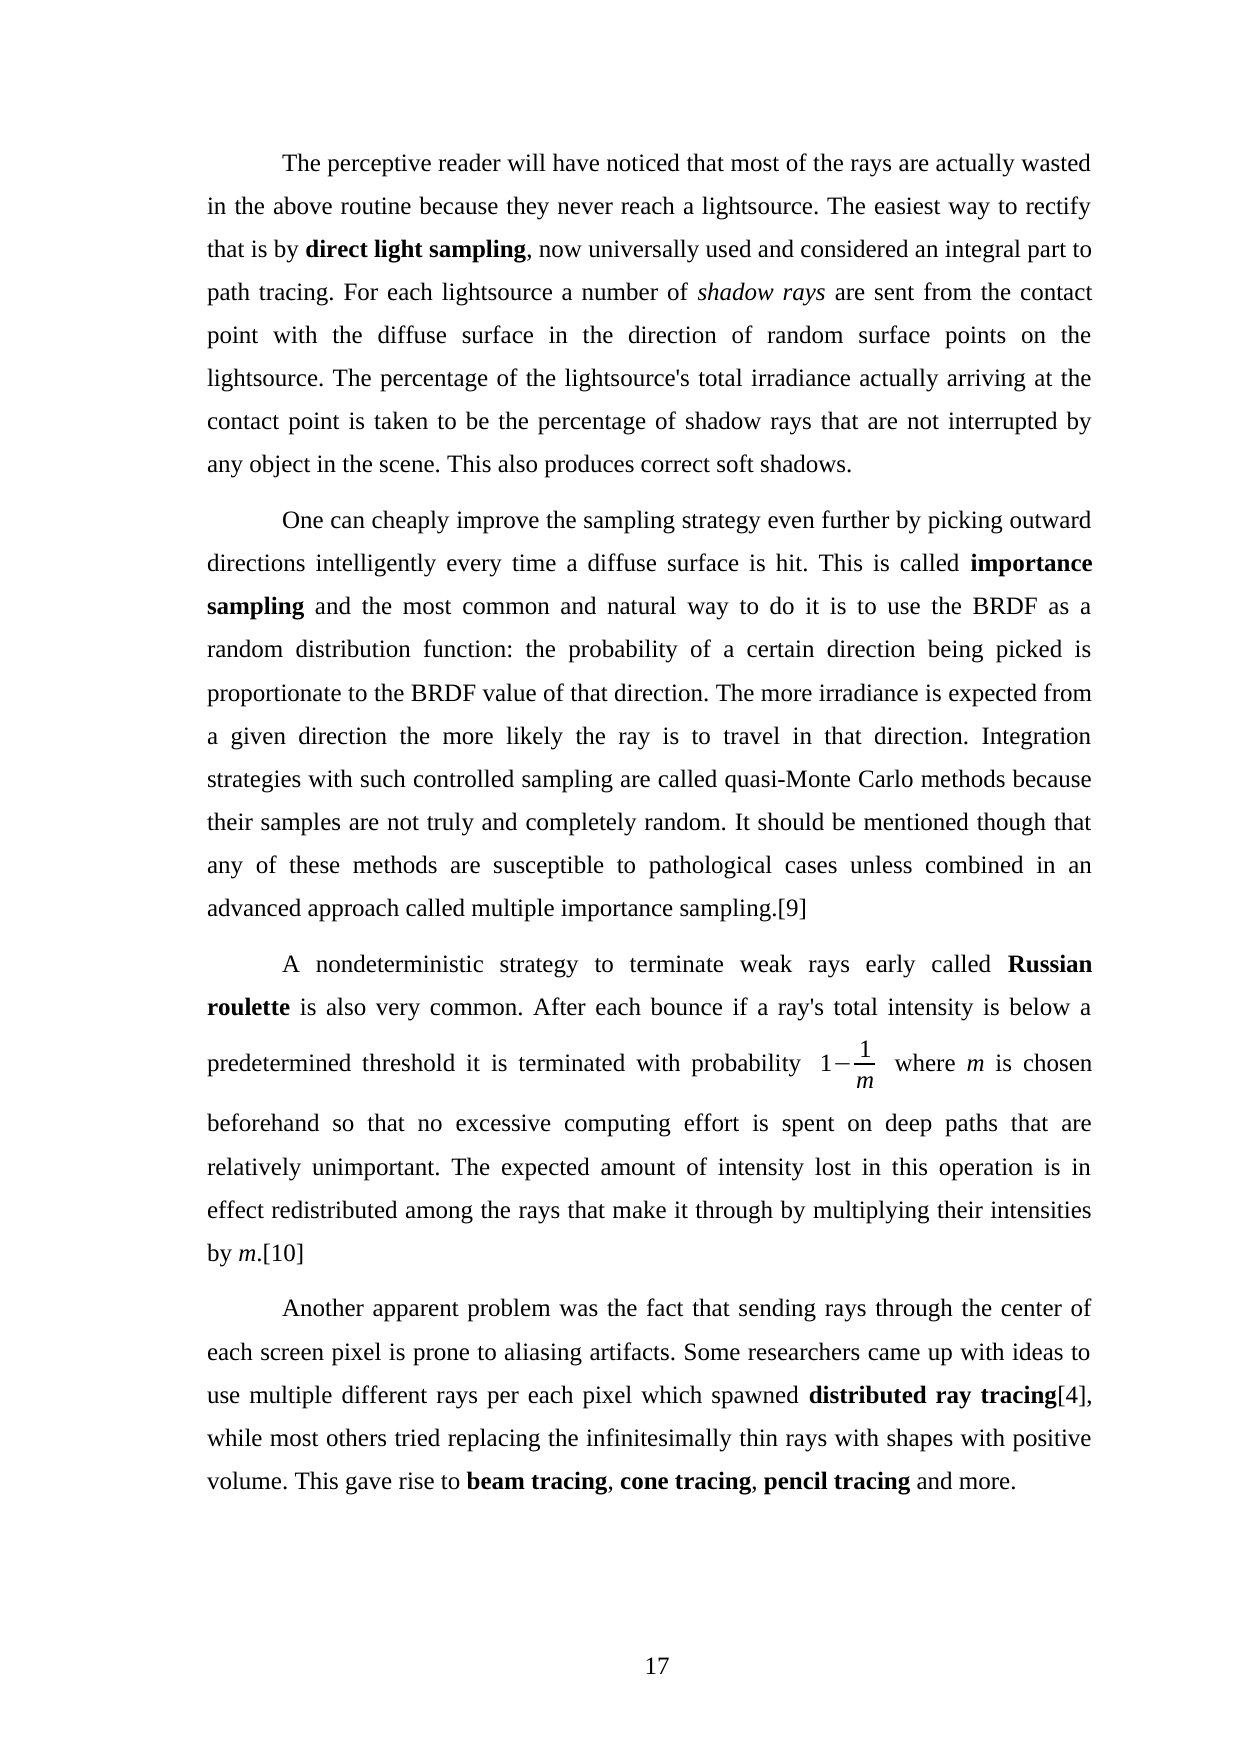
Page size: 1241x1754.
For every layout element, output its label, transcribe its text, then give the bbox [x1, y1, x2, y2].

text A nondeterministic strategy to terminate weak rays early called Russian roulette is also very common. After each bounce if a ray's total intensity is below a predetermined threshold it is terminated with probabilitywhere m is chosen beforehand so that no excessive computing effort is spent on deep paths that are relatively unimportant. The expected amount of intensity lost in this operation is in effect redistributed among the rays that make it through by multiplying their intensities by m.[10] [207, 949, 1092, 1267]
text The perceptive reader will have noticed that most of the rays are actually wasted in the above routine because they never reach a lightsource. The easiest way to rectify that is by direct light sampling, now universally used and considered an integral part to path tracing. For each lightsource a number of shadow rays are sent from the contact point with the diffuse surface in the direction of random surface points on the lightsource. The percentage of the lightsource's total irradiance actually arriving at the contact point is taken to be the percentage of shadow rays that are not interrupted by any object in the scene. This also produces correct soft shadows. [207, 148, 1092, 478]
text One can cheaply improve the sampling strategy even further by picking outward directions intelligently every time a diffuse surface is hit. This is called importance sampling and the most common and natural way to do it is to use the BRDF as a random distribution function: the probability of a certain direction being picked is proportionate to the BRDF value of that direction. The more irradiance is expected from a given direction the more likely the ray is to travel in that direction. Integration strategies with such controlled sampling are called quasi-Monte Carlo methods because their samples are not truly and completely random. It should be mentioned though that any of these methods are susceptible to pathological cases unless combined in an advanced approach called multiple importance sampling.[9] [207, 505, 1092, 922]
text Another apparent problem was the fact that sending rays through the center of each screen pixel is prone to aliasing artifacts. Some researchers came up with ideas to use multiple different rays per each pixel which spawned distributed ray tracing[4], while most others tried replacing the infinitesimally thin rays with shapes with positive volume. This gave rise to beam tracing, cone tracing, pencil tracing and more. [207, 1293, 1092, 1495]
